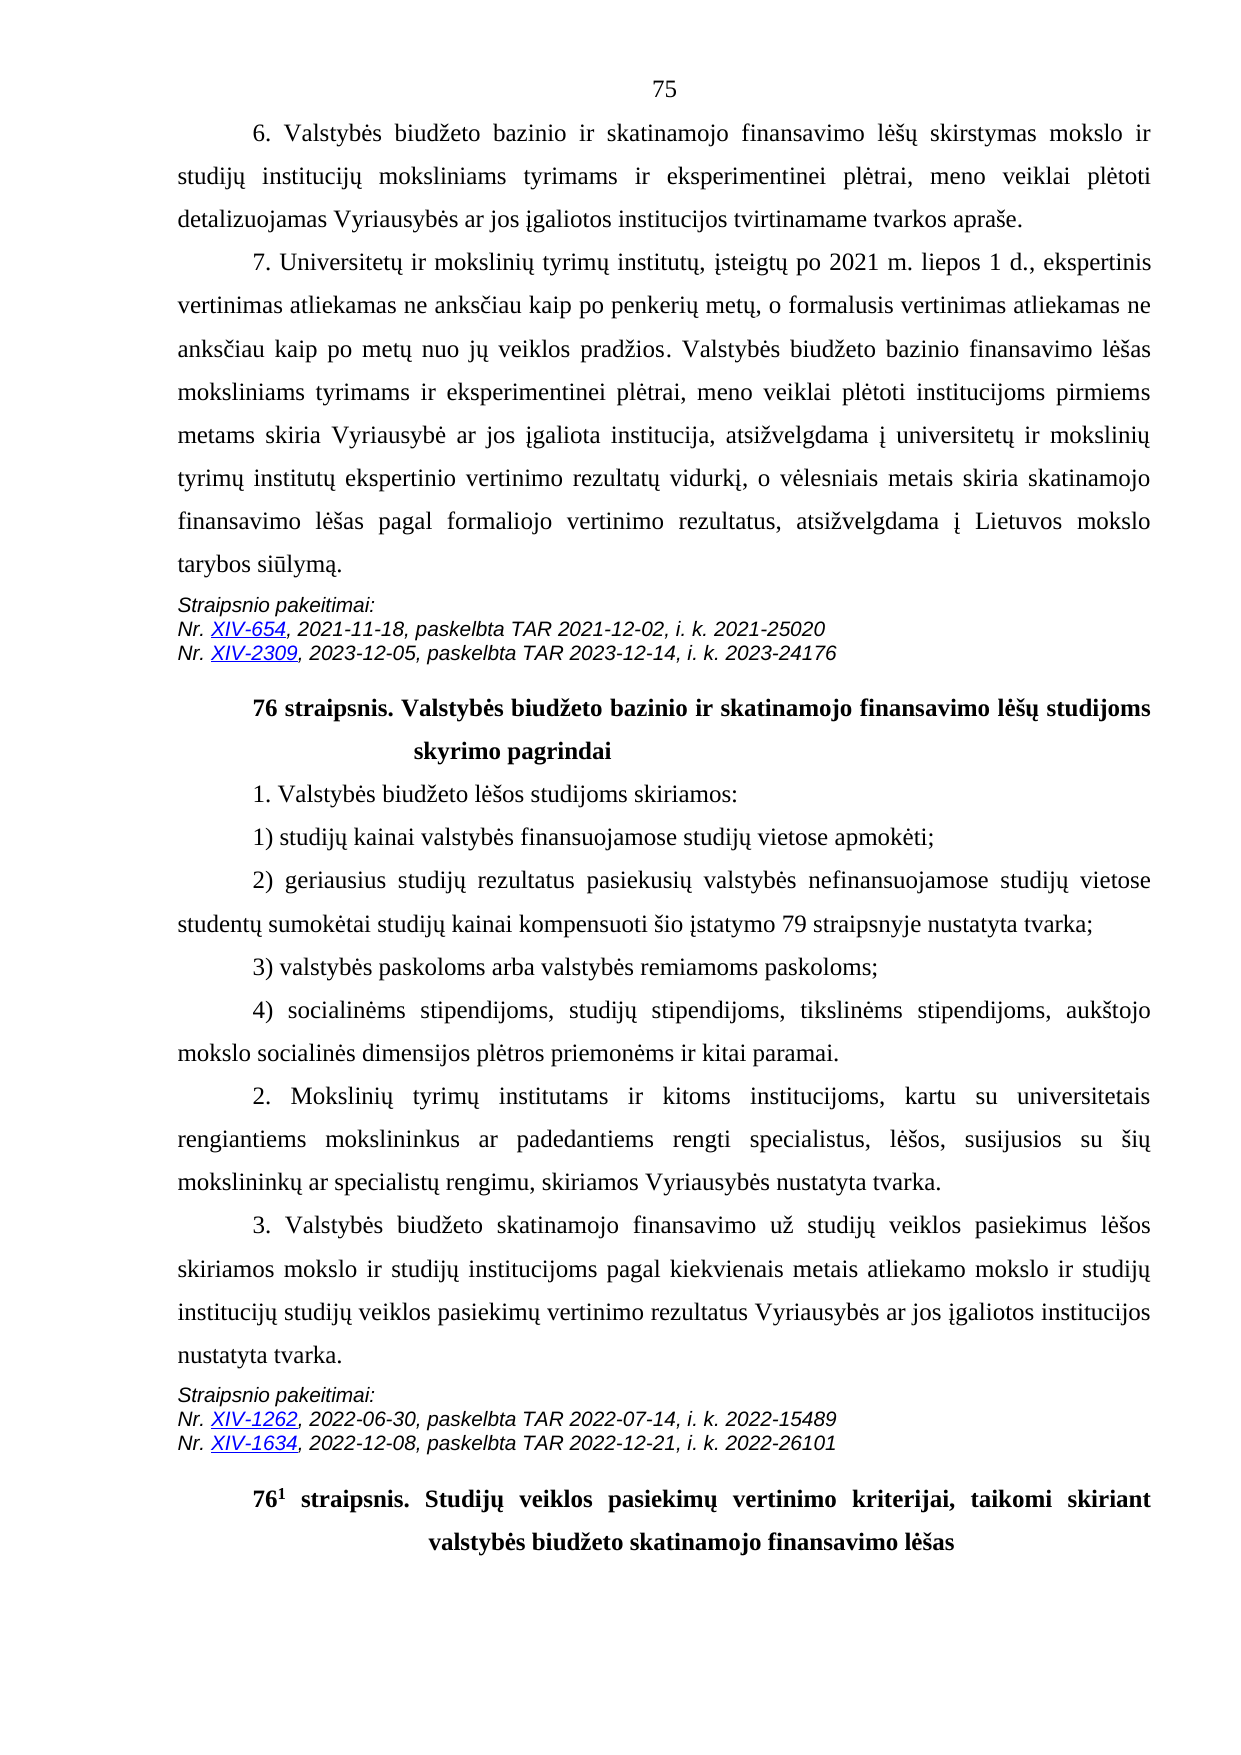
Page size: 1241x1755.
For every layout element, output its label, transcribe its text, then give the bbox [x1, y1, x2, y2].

text 6. Valstybės biudžeto bazinio ir skatinamojo finansavimo lėšų skirstymas mokslo ir studijų institucijų moksliniams tyrimams ir eksperimentinei plėtrai, meno veiklai plėtoti detalizuojamas Vyriausybės ar jos įgaliotos institucijos tvirtinamame tvarkos apraše. [177, 118, 1152, 233]
text Straipsnio pakeitimai: [177, 1383, 1152, 1407]
text 3. Valstybės biudžeto skatinamojo finansavimo už studijų veiklos pasiekimus lėšos skiriamos mokslo ir studijų institucijoms pagal kiekvienais metais atliekamo mokslo ir studijų institucijų studijų veiklos pasiekimų vertinimo rezultatus Vyriausybės ar jos įgaliotos institucijos nustatyta tvarka. [177, 1211, 1152, 1369]
text Nr. XIV-1262, 2022-06-30, paskelbta TAR 2022-07-14, i. k. 2022-15489 [177, 1407, 1152, 1431]
text Nr. XIV-654, 2021-11-18, paskelbta TAR 2021-12-02, i. k. 2021-25020 [177, 616, 1152, 640]
text 761 straipsnis. Studijų veiklos pasiekimų vertinimo kriterijai, taikomi skiriant valstybės biudžeto skatinamojo finansavimo lėšas [252, 1484, 1152, 1556]
text Nr. XIV-2309, 2023-12-05, paskelbta TAR 2023-12-14, i. k. 2023-24176 [177, 640, 1152, 664]
text Nr. XIV-1634, 2022-12-08, paskelbta TAR 2022-12-21, i. k. 2022-26101 [177, 1431, 1152, 1455]
text 2. Mokslinių tyrimų institutams ir kitoms institucijoms, kartu su universitetais rengiantiems mokslininkus ar padedantiems rengti specialistus, lėšos, susijusios su šių mokslininkų ar specialistų rengimu, skiriamos Vyriausybės nustatyta tvarka. [177, 1081, 1152, 1196]
text 4) socialinėms stipendijoms, studijų stipendijoms, tikslinėms stipendijoms, aukštojo mokslo socialinės dimensijos plėtros priemonėms ir kitai paramai. [177, 995, 1152, 1067]
text 7. Universitetų ir mokslinių tyrimų institutų, įsteigtų po 2021 m. liepos 1 d., ekspertinis vertinimas atliekamas ne anksčiau kaip po penkerių metų, o formalusis vertinimas atliekamas ne anksčiau kaip po metų nuo jų veiklos pradžios. Valstybės biudžeto bazinio finansavimo lėšas moksliniams tyrimams ir eksperimentinei plėtrai, meno veiklai plėtoti institucijoms pirmiems metams skiria Vyriausybė ar jos įgaliota institucija, atsižvelgdama į universitetų ir mokslinių tyrimų institutų ekspertinio vertinimo rezultatų vidurkį, o vėlesniais metais skiria skatinamojo finansavimo lėšas pagal formaliojo vertinimo rezultatus, atsižvelgdama į Lietuvos mokslo tarybos siūlymą. [177, 247, 1152, 578]
text 2) geriausius studijų rezultatus pasiekusių valstybės nefinansuojamose studijų vietose studentų sumokėtai studijų kainai kompensuoti šio įstatymo 79 straipsnyje nustatyta tvarka; [177, 866, 1152, 937]
text 76 straipsnis. Valstybės biudžeto bazinio ir skatinamojo finansavimo lėšų studijoms skyrimo pagrindai [252, 693, 1152, 765]
text 1. Valstybės biudžeto lėšos studijoms skiriamos: [177, 779, 1152, 808]
text 3) valstybės paskoloms arba valstybės remiamoms paskoloms; [177, 952, 1152, 981]
text 1) studijų kainai valstybės finansuojamose studijų vietose apmokėti; [177, 822, 1152, 851]
text Straipsnio pakeitimai: [177, 592, 1152, 616]
